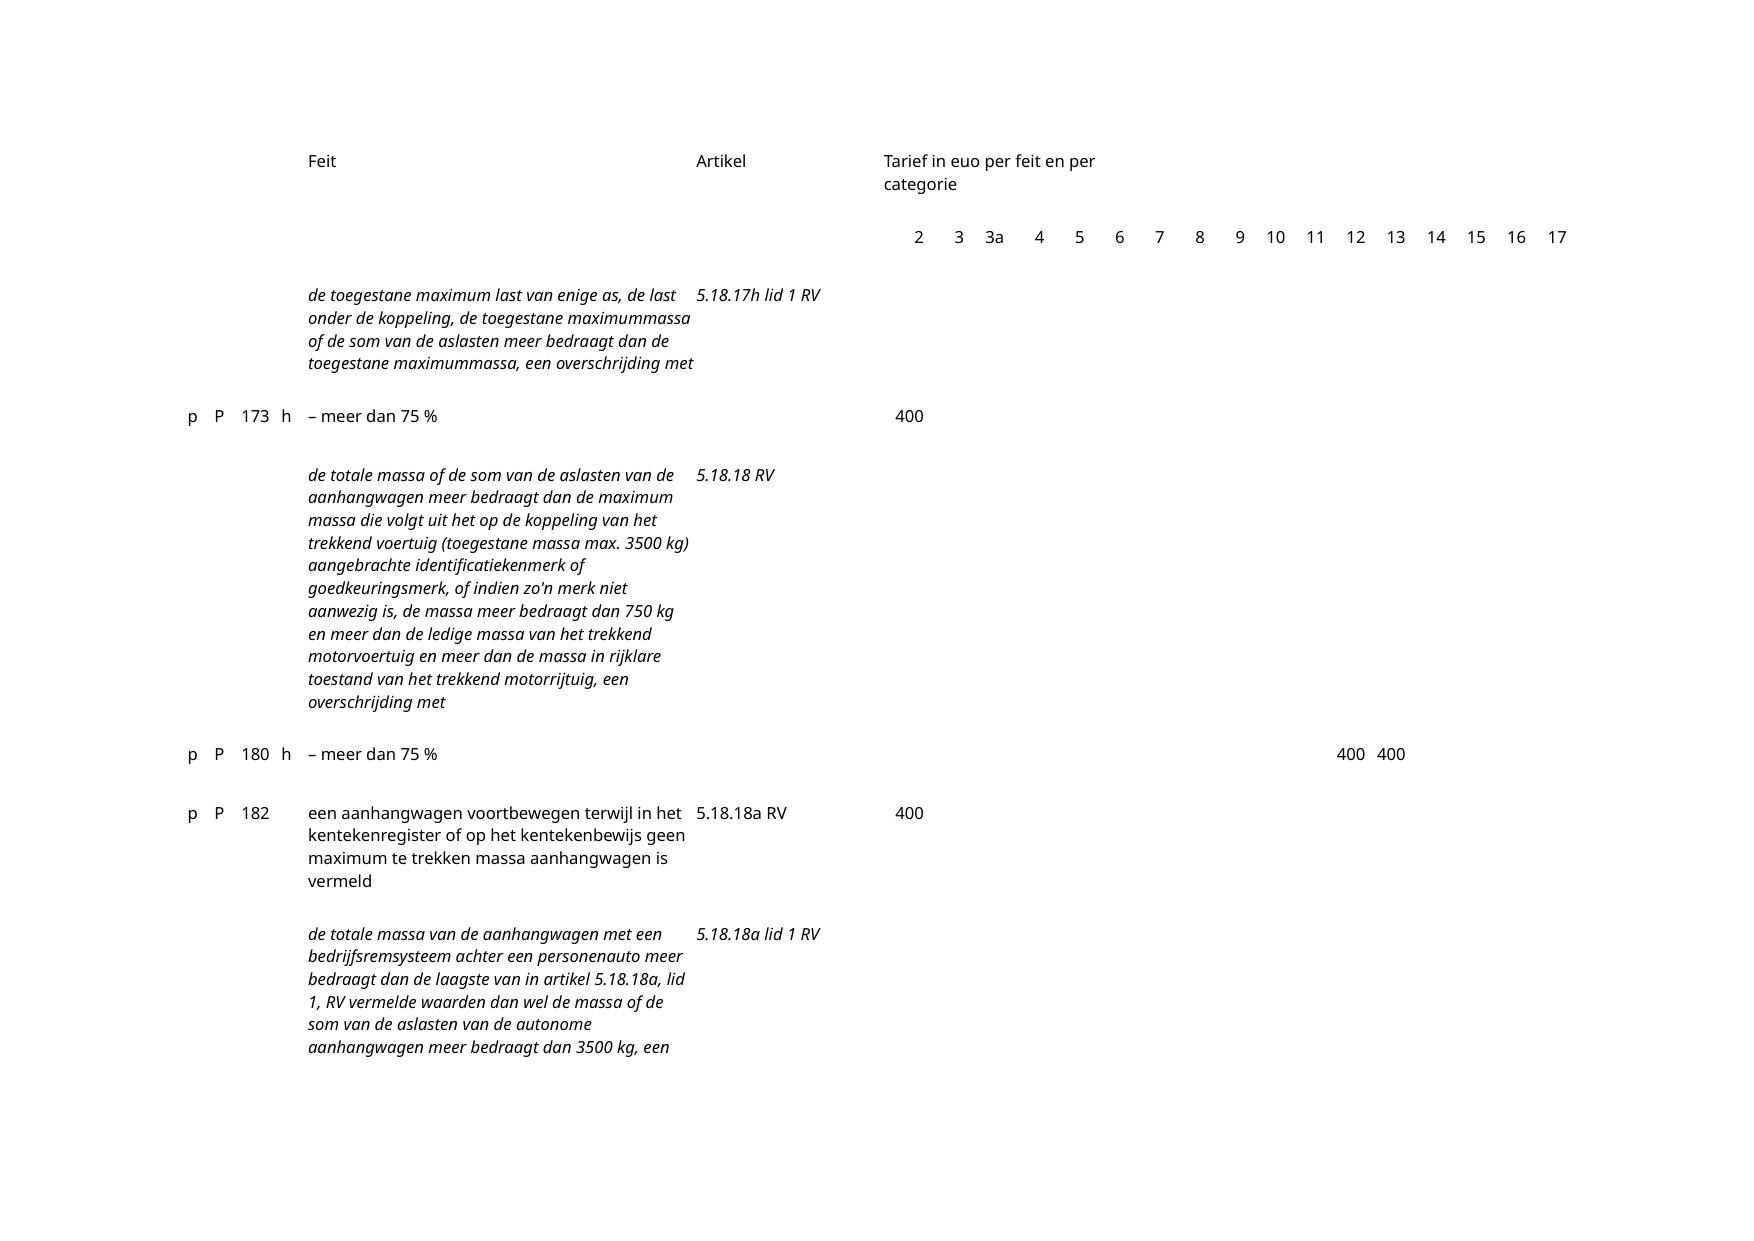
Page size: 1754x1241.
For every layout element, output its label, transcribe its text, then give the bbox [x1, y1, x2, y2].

table_cell [1446, 743, 1486, 801]
table_cell [1004, 801, 1044, 922]
table_cell [1486, 743, 1526, 801]
table_cell 17 [1526, 225, 1566, 284]
table_cell [1084, 405, 1124, 463]
table_cell [1446, 284, 1486, 405]
table_cell [1405, 405, 1446, 463]
table_cell [1084, 801, 1124, 922]
table_cell [1526, 284, 1566, 405]
table_cell 400 [884, 801, 924, 922]
table_cell 3a [964, 225, 1004, 284]
table_cell de totale massa of de som van de aslasten van de aanhangwagen meer bedraagt dan de maximum massa die volgt uit het op de koppeling van het trekkend voertuig (toegestane massa max. 3500 kg) aangebrachte identificatiekenmerk of goedkeuringsmerk, of indien zo'n merk niet aanwezig is, de massa meer bedraagt dan 750 kg en meer dan de ledige massa van het trekkend motorvoertuig en meer dan de massa in rijklare toestand van het trekkend motorrijtuig, een overschrijding met [308, 463, 696, 743]
table_cell [1165, 922, 1205, 1058]
table_cell 182 [241, 801, 281, 922]
table_cell [1165, 463, 1205, 743]
table_cell 16 [1486, 225, 1526, 284]
table_cell p [188, 743, 214, 801]
table_cell – meer dan 75 % [308, 743, 696, 801]
table_cell P [214, 743, 241, 801]
table_cell p [188, 801, 214, 922]
table_cell [1245, 743, 1285, 801]
table_cell 5.18.18 RV [696, 463, 883, 743]
table_cell 11 [1285, 225, 1325, 284]
table_cell [241, 463, 281, 743]
table_cell [1446, 405, 1486, 463]
table_cell [964, 405, 1004, 463]
table_cell [281, 922, 308, 1058]
table_cell [1486, 463, 1526, 743]
table_header [1405, 150, 1446, 225]
table_cell 15 [1446, 225, 1486, 284]
table_cell 5 [1044, 225, 1084, 284]
table_cell [281, 284, 308, 405]
table_cell [1004, 743, 1044, 801]
table_cell 9 [1205, 225, 1245, 284]
table_cell [964, 284, 1004, 405]
table_cell 5.18.17h lid 1 RV [696, 284, 883, 405]
table_cell [1405, 743, 1446, 801]
table_cell [241, 284, 281, 405]
table_cell [1486, 922, 1526, 1058]
table_cell [1365, 405, 1405, 463]
table_cell de totale massa van de aanhangwagen met een bedrijfsremsysteem achter een personenauto meer bedraagt dan de laagste van in artikel 5.18.18a, lid 1, RV vermelde waarden dan wel de massa of de som van de aslasten van de autonome aanhangwagen meer bedraagt dan 3500 kg, een [308, 922, 696, 1058]
table_cell [1285, 801, 1325, 922]
table_cell een aanhangwagen voortbewegen terwijl in het kentekenregister of op het kentekenbewijs geen maximum te trekken massa aanhangwagen is vermeld [308, 801, 696, 922]
table_cell [964, 801, 1004, 922]
table_cell [308, 225, 696, 284]
table_cell [1325, 801, 1365, 922]
table_cell [1285, 284, 1325, 405]
table_cell [1405, 463, 1446, 743]
table_cell [1526, 743, 1566, 801]
table_cell [1486, 801, 1526, 922]
table_cell de toegestane maximum last van enige as, de last onder de koppeling, de toegestane maximummassa of de som van de aslasten meer bedraagt dan de toegestane maximummassa, een overschrijding met [308, 284, 696, 405]
table_cell [214, 284, 241, 405]
table_cell [1124, 284, 1164, 405]
table_header Feit [308, 150, 696, 225]
table_cell [1486, 284, 1526, 405]
table_cell [188, 225, 214, 284]
table_header [241, 150, 281, 225]
table_cell [1365, 463, 1405, 743]
table_cell [1405, 284, 1446, 405]
table_cell [214, 922, 241, 1058]
table_cell [1285, 463, 1325, 743]
table_cell [1004, 463, 1044, 743]
table_cell [1205, 463, 1245, 743]
table_cell [241, 225, 281, 284]
table_cell [1365, 801, 1405, 922]
table_cell [1084, 922, 1124, 1058]
table_cell [1325, 463, 1365, 743]
table_cell p [188, 405, 214, 463]
table_cell [1044, 743, 1084, 801]
table_cell [1044, 801, 1084, 922]
table_cell [1285, 405, 1325, 463]
table_cell [964, 743, 1004, 801]
table_cell [1084, 284, 1124, 405]
table_cell [1365, 922, 1405, 1058]
table_header [1486, 150, 1526, 225]
table_cell [1526, 405, 1566, 463]
table_cell [188, 463, 214, 743]
table_cell [188, 922, 214, 1058]
table_cell [1084, 463, 1124, 743]
table_cell [964, 463, 1004, 743]
table_cell 180 [241, 743, 281, 801]
table_cell P [214, 405, 241, 463]
table_cell [1245, 801, 1285, 922]
table_cell 400 [1325, 743, 1365, 801]
table_header Artikel [696, 150, 883, 225]
table_header [1245, 150, 1285, 225]
table_cell 400 [884, 405, 924, 463]
table_cell [1124, 922, 1164, 1058]
table_cell [1446, 922, 1486, 1058]
table_cell [1325, 405, 1365, 463]
table_cell [214, 463, 241, 743]
table_cell 7 [1124, 225, 1164, 284]
table_cell [1124, 405, 1164, 463]
table_cell [1446, 801, 1486, 922]
table_cell 2 [884, 225, 924, 284]
table_cell [214, 225, 241, 284]
table_cell – meer dan 75 % [308, 405, 696, 463]
table_cell [1124, 801, 1164, 922]
table_cell 14 [1405, 225, 1446, 284]
table_cell [1205, 801, 1245, 922]
table_cell [924, 463, 964, 743]
table_cell [1165, 801, 1205, 922]
table_header [1365, 150, 1405, 225]
table_cell [1405, 922, 1446, 1058]
table_cell [1165, 743, 1205, 801]
table_cell [1365, 284, 1405, 405]
table_cell h [281, 405, 308, 463]
table_cell [1124, 463, 1164, 743]
table_cell 13 [1365, 225, 1405, 284]
table_cell [1004, 922, 1044, 1058]
table_cell [1526, 922, 1566, 1058]
table_cell 4 [1004, 225, 1044, 284]
table_header [1526, 150, 1566, 225]
table_cell [1205, 743, 1245, 801]
table_cell [1245, 405, 1285, 463]
table_cell [1124, 743, 1164, 801]
table_cell 173 [241, 405, 281, 463]
table_cell [1044, 284, 1084, 405]
table_cell [1004, 405, 1044, 463]
table_cell [1325, 922, 1365, 1058]
table_header [214, 150, 241, 225]
table_cell [1526, 463, 1566, 743]
table_cell [1285, 922, 1325, 1058]
table_cell [1486, 405, 1526, 463]
table_header [281, 150, 308, 225]
table_cell [1245, 463, 1285, 743]
table_cell [1004, 284, 1044, 405]
table_header Tarief in euo per feit en per categorie [884, 150, 1164, 225]
table_cell [281, 463, 308, 743]
table_cell [924, 284, 964, 405]
table_cell 8 [1165, 225, 1205, 284]
table_cell [924, 405, 964, 463]
table_cell 5.18.18a RV [696, 801, 883, 922]
table_cell 6 [1084, 225, 1124, 284]
table_cell h [281, 743, 308, 801]
table_cell [924, 801, 964, 922]
table_cell [924, 743, 964, 801]
table_header [1205, 150, 1245, 225]
table_cell P [214, 801, 241, 922]
table_cell [1044, 922, 1084, 1058]
table_cell [1526, 801, 1566, 922]
table_cell [1205, 405, 1245, 463]
table_header [1165, 150, 1205, 225]
table_cell [696, 743, 883, 801]
table_header [1285, 150, 1325, 225]
table_cell [1285, 743, 1325, 801]
table_cell [1446, 463, 1486, 743]
table_cell [884, 922, 924, 1058]
table_cell [696, 225, 883, 284]
table_cell [1205, 284, 1245, 405]
table_header [1446, 150, 1486, 225]
table_cell [1205, 922, 1245, 1058]
table_cell 400 [1365, 743, 1405, 801]
table_cell [884, 284, 924, 405]
table_cell [964, 922, 1004, 1058]
table_cell [1044, 463, 1084, 743]
table_cell [1165, 284, 1205, 405]
table_cell 12 [1325, 225, 1365, 284]
table_cell 5.18.18a lid 1 RV [696, 922, 883, 1058]
table_cell [281, 801, 308, 922]
table_cell 10 [1245, 225, 1285, 284]
table_cell [1405, 801, 1446, 922]
table_header [188, 150, 214, 225]
table_header [1325, 150, 1365, 225]
table_cell [884, 463, 924, 743]
table_cell [241, 922, 281, 1058]
table_cell [924, 922, 964, 1058]
table_cell [1084, 743, 1124, 801]
table_cell [1325, 284, 1365, 405]
table_cell [1245, 284, 1285, 405]
table_cell [281, 225, 308, 284]
table_cell [696, 405, 883, 463]
table_cell [884, 743, 924, 801]
table_cell [1245, 922, 1285, 1058]
table_cell [188, 284, 214, 405]
table_cell [1044, 405, 1084, 463]
table_cell 3 [924, 225, 964, 284]
table_cell [1165, 405, 1205, 463]
